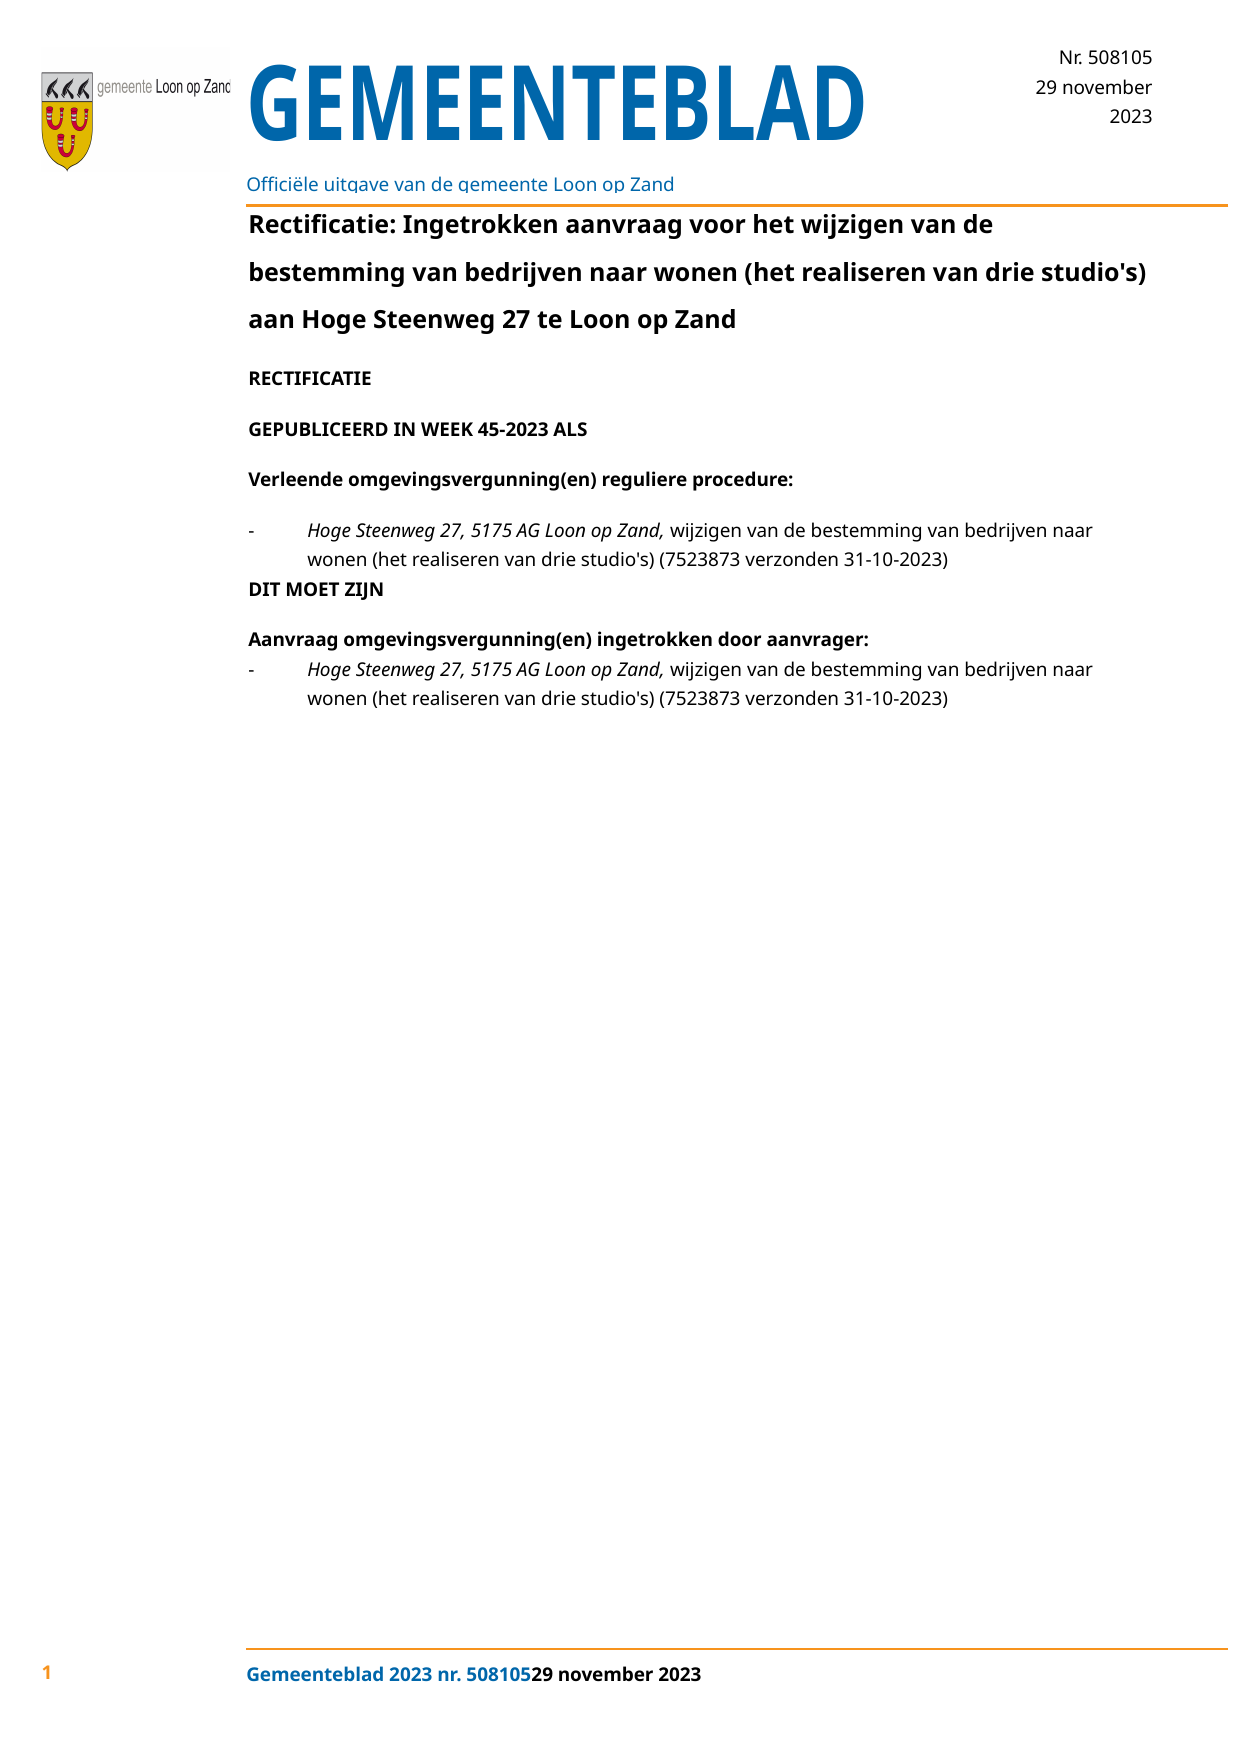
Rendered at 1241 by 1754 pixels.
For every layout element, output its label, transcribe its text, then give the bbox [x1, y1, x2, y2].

text DIT MOET ZIJN [248, 576, 1152, 602]
picture [41, 47, 231, 172]
list Hoge Steenweg 27, 5175 AG Loon op Zand, wijzigen van de bestemming van bedrijven naar wonen (het realiseren van drie studio's) (7523873 verzonden 31-10-2023) [248, 656, 1152, 711]
text GEPUBLICEERD IN WEEK 45-2023 ALS [248, 416, 1152, 442]
text RECTIFICATIE [248, 366, 1152, 391]
list Hoge Steenweg 27, 5175 AG Loon op Zand, wijzigen van de bestemming van bedrijven naar wonen (het realiseren van drie studio's) (7523873 verzonden 31-10-2023) [248, 517, 1152, 572]
text Aanvraag omgevingsvergunning(en) ingetrokken door aanvrager: [248, 626, 1152, 652]
text Verleende omgevingsvergunning(en) reguliere procedure: [248, 466, 1152, 492]
text Rectificatie: Ingetrokken aanvraag voor het wijzigen van de bestemming van bedrijven naar wonen (het realiseren van drie studio's) aan Hoge Steenweg 27 te Loon op Zand [248, 207, 1152, 336]
